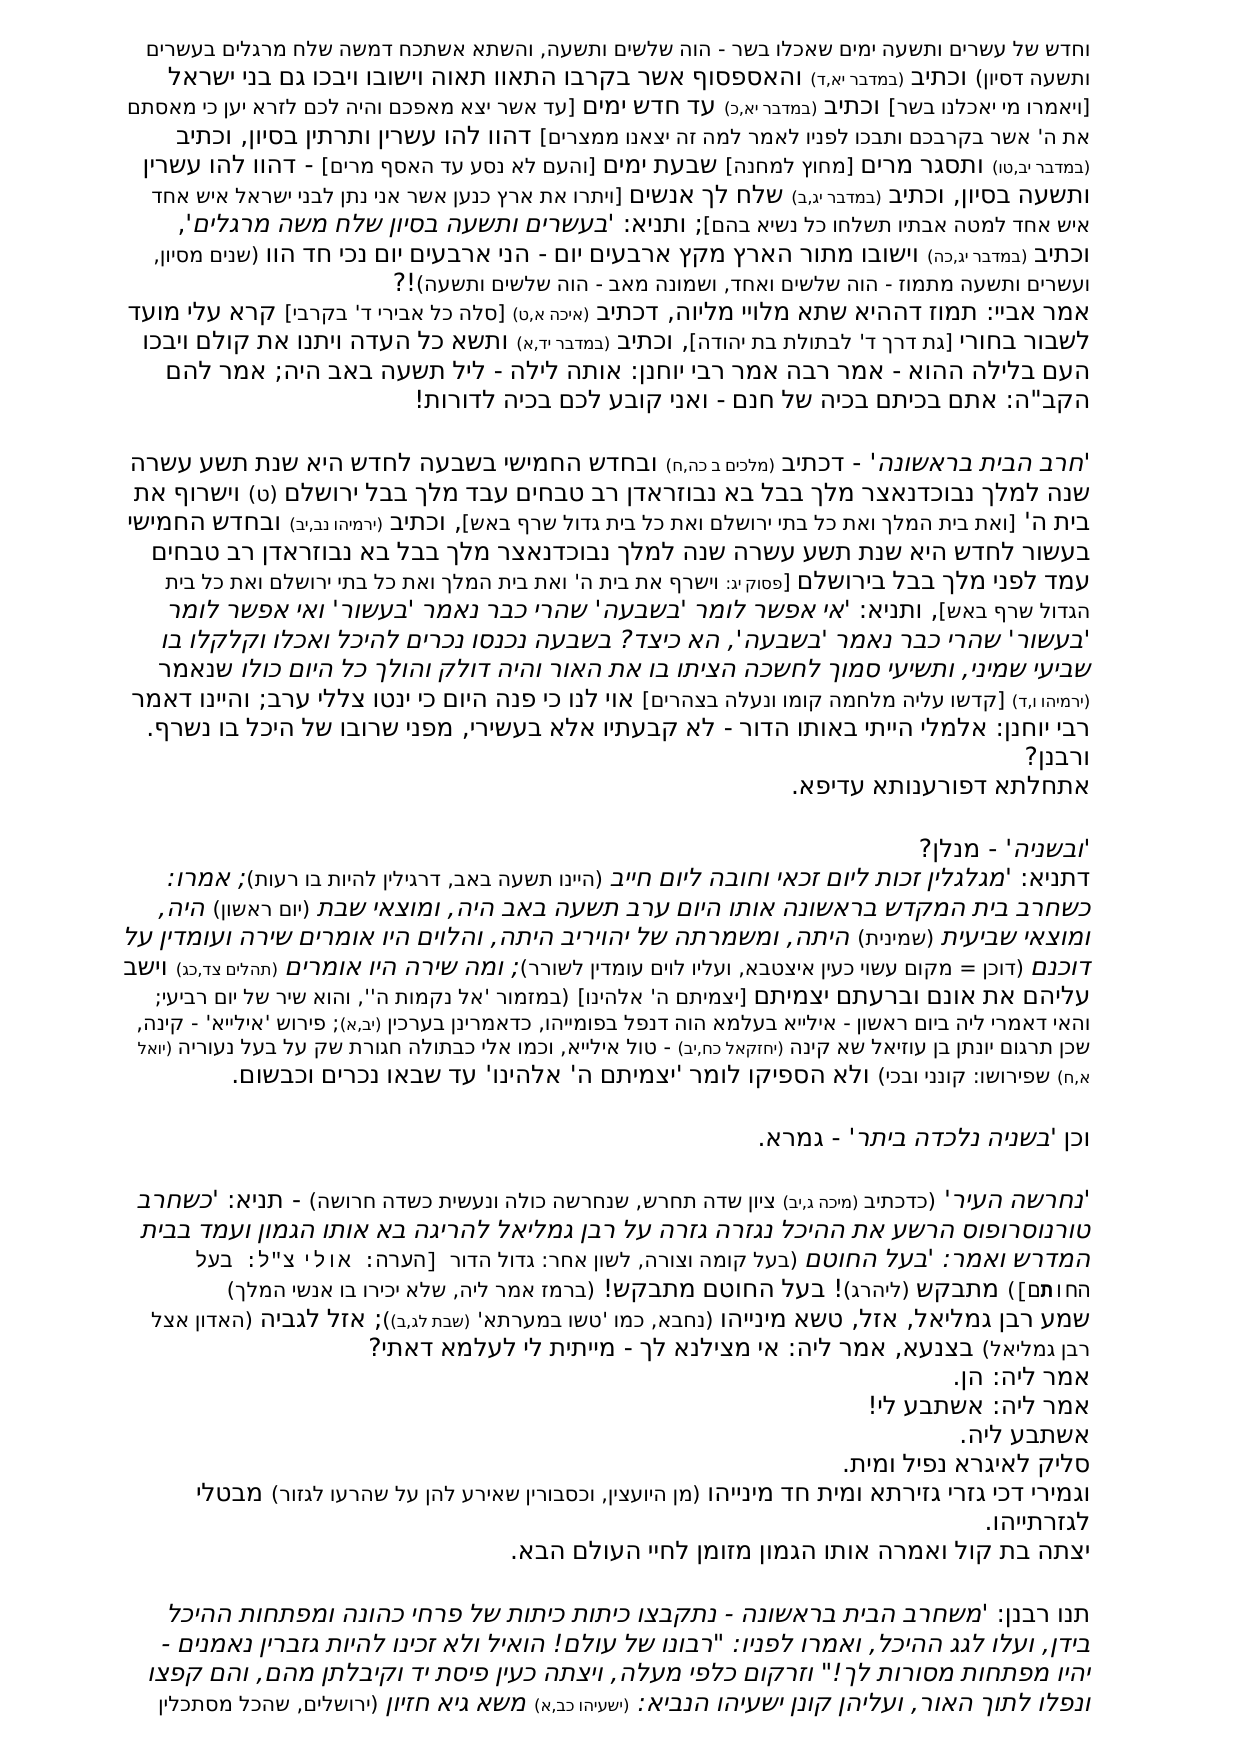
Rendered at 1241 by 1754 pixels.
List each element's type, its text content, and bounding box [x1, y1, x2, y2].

text שמע רבן גמליאל, אזל, טשא מינייהו (נחבא, כמו 'טשו במערתא' (שבת לג,ב)); אזל לגביה (האדון אצל רבן גמליאל) בצנעא, אמר ליה: אי מצילנא לך - מייתית לי לעלמא דאתי? [120, 1304, 1090, 1363]
text דתניא: 'מגלגלין זכות ליום זכאי וחובה ליום חייב (היינו תשעה באב, דרגילין להיות בו רעות); אמרו: כשחרב בית המקדש בראשונה אותו היום ערב תשעה באב היה, ומוצאי שבת (יום ראשון) היה, ומוצאי שביעית (שמינית) היתה, ומשמרתה של יהויריב היתה, והלוים היו אומרים שירה ועומדין על דוכנם (דוכן = מקום עשוי כעין איצטבא, ועליו לוים עומדין לשורר); ומה שירה היו אומרים (תהלים צד,כג) וישב עליהם את אונם וברעתם יצמיתם [יצמיתם ה' אלהינו] (במזמור 'אל נקמות ה'', והוא שיר של יום רביעי; והאי דאמרי ליה ביום ראשון - אילייא בעלמא הוה דנפל בפומייהו, כדאמרינן בערכין (יב,א); פירוש 'אילייא' - קינה, שכן תרגום יונתן בן עוזיאל שא קינה (יחזקאל כח,יב) - טול אילייא, וכמו אלי כבתולה חגורת שק על בעל נעוריה (יואל א,ח) שפירושו: קונני ובכי) ולא הספיקו לומר 'יצמיתם ה' אלהינו' עד שבאו נכרים וכבשום. [120, 863, 1090, 1089]
text אמר ליה: הן. [120, 1363, 1090, 1392]
text ורבנן? [120, 743, 1090, 772]
text וחדש של עשרים ותשעה ימים שאכלו בשר - הוה שלשים ותשעה, והשתא אשתכח דמשה שלח מרגלים בעשרים ותשעה דסיון) וכתיב (במדבר יא,ד) והאספסוף אשר בקרבו התאוו תאוה וישובו ויבכו גם בני ישראל [ויאמרו מי יאכלנו בשר] וכתיב (במדבר יא,כ) עד חדש ימים [עד אשר יצא מאפכם והיה לכם לזרא יען כי מאסתם את ה' אשר בקרבכם ותבכו לפניו לאמר למה זה יצאנו ממצרים] דהוו להו עשרין ותרתין בסיון, וכתיב (במדבר יב,טו) ותסגר מרים [מחוץ למחנה] שבעת ימים [והעם לא נסע עד האסף מרים] - דהוו להו עשרין ותשעה בסיון, וכתיב (במדבר יג,ב) שלח לך אנשים [ויתרו את ארץ כנען אשר אני נתן לבני ישראל איש אחד איש אחד למטה אבתיו תשלחו כל נשיא בהם]; ותניא: 'בעשרים ותשעה בסיון שלח משה מרגלים', וכתיב (במדבר יג,כה) וישובו מתור הארץ מקץ ארבעים יום - הני ארבעים יום נכי חד הוו (שנים מסיון, ועשרים ותשעה מתמוז - הוה שלשים ואחד, ושמונה מאב - הוה שלשים ותשעה)!? [120, 37, 1090, 297]
text אמר ליה: אשתבע לי! [120, 1392, 1090, 1421]
text 'ובשניה' - מנלן? [120, 834, 1090, 863]
text וגמירי דכי גזרי גזירתא ומית חד מינייהו (מן היועצין, וכסבורין שאירע להן על שהרעו לגזור) מבטלי לגזרתייהו. [120, 1479, 1090, 1537]
text יצתה בת קול ואמרה אותו הגמון מזומן לחיי העולם הבא. [120, 1537, 1090, 1566]
text סליק לאיגרא נפיל ומית. [120, 1450, 1090, 1479]
text אמר אביי: תמוז דההיא שתא מלויי מליוה, דכתיב (איכה א,ט) [סלה כל אבירי ד' בקרבי] קרא עלי מועד לשבור בחורי [גת דרך ד' לבתולת בת יהודה], וכתיב (במדבר יד,א) ותשא כל העדה ויתנו את קולם ויבכו העם בלילה ההוא - אמר רבה אמר רבי יוחנן: אותה לילה - ליל תשעה באב היה; אמר להם הקב"ה: אתם בכיתם בכיה של חנם - ואני קובע לכם בכיה לדורות! [120, 297, 1090, 414]
text אשתבע ליה. [120, 1421, 1090, 1450]
text 'נחרשה העיר' (כדכתיב (מיכה ג,יב) ציון שדה תחרש, שנחרשה כולה ונעשית כשדה חרושה) - תניא: 'כשחרב טורנוסרופוס הרשע את ההיכל נגזרה גזרה על רבן גמליאל להריגה בא אותו הגמון ועמד בבית המדרש ואמר: 'בעל החוטם (בעל קומה וצורה, לשון אחר: גדול הדור [הערה: אולי צ"ל: בעל החותם]) מתבקש (ליהרג)! בעל החוטם מתבקש! (ברמז אמר ליה, שלא יכירו בו אנשי המלך) [120, 1186, 1090, 1304]
text אתחלתא דפורענותא עדיפא. [120, 772, 1090, 801]
text 'חרב הבית בראשונה' - דכתיב (מלכים ב כה,ח) ובחדש החמישי בשבעה לחדש היא שנת תשע עשרה שנה למלך נבוכדנאצר מלך בבל בא נבוזראדן רב טבחים עבד מלך בבל ירושלם (ט) וישרוף את בית ה' [ואת בית המלך ואת כל בתי ירושלם ואת כל בית גדול שרף באש], וכתיב (ירמיהו נב,יב) ובחדש החמישי בעשור לחדש היא שנת תשע עשרה שנה למלך נבוכדנאצר מלך בבל בא נבוזראדן רב טבחים עמד לפני מלך בבל בירושלם [פסוק יג: וישרף את בית ה' ואת בית המלך ואת כל בתי ירושלם ואת כל בית הגדול שרף באש], ותניא: 'אי אפשר לומר 'בשבעה' שהרי כבר נאמר 'בעשור' ואי אפשר לומר 'בעשור' שהרי כבר נאמר 'בשבעה', הא כיצד? בשבעה נכנסו נכרים להיכל ואכלו וקלקלו בו שביעי שמיני, ותשיעי סמוך לחשכה הציתו בו את האור והיה דולק והולך כל היום כולו שנאמר (ירמיהו ו,ד) [קדשו עליה מלחמה קומו ונעלה בצהרים] אוי לנו כי פנה היום כי ינטו צללי ערב; והיינו דאמר רבי יוחנן: אלמלי הייתי באותו הדור - לא קבעתיו אלא בעשירי, מפני שרובו של היכל בו נשרף. [120, 448, 1090, 743]
text תנו רבנן: 'משחרב הבית בראשונה - נתקבצו כיתות כיתות של פרחי כהונה ומפתחות ההיכל בידן, ועלו לגג ההיכל, ואמרו לפניו: "רבונו של עולם! הואיל ולא זכינו להיות גזברין נאמנים - יהיו מפתחות מסורות לך!" וזרקום כלפי מעלה, ויצתה כעין פיסת יד וקיבלתן מהם, והם קפצו ונפלו לתוך האור, ועליהן קונן ישעיהו הנביא: (ישעיהו כב,א) משא גיא חזיון (ירושלים, שהכל מסתכלין [120, 1599, 1090, 1717]
text וכן 'בשניה נלכדה ביתר' - גמרא. [120, 1123, 1090, 1152]
